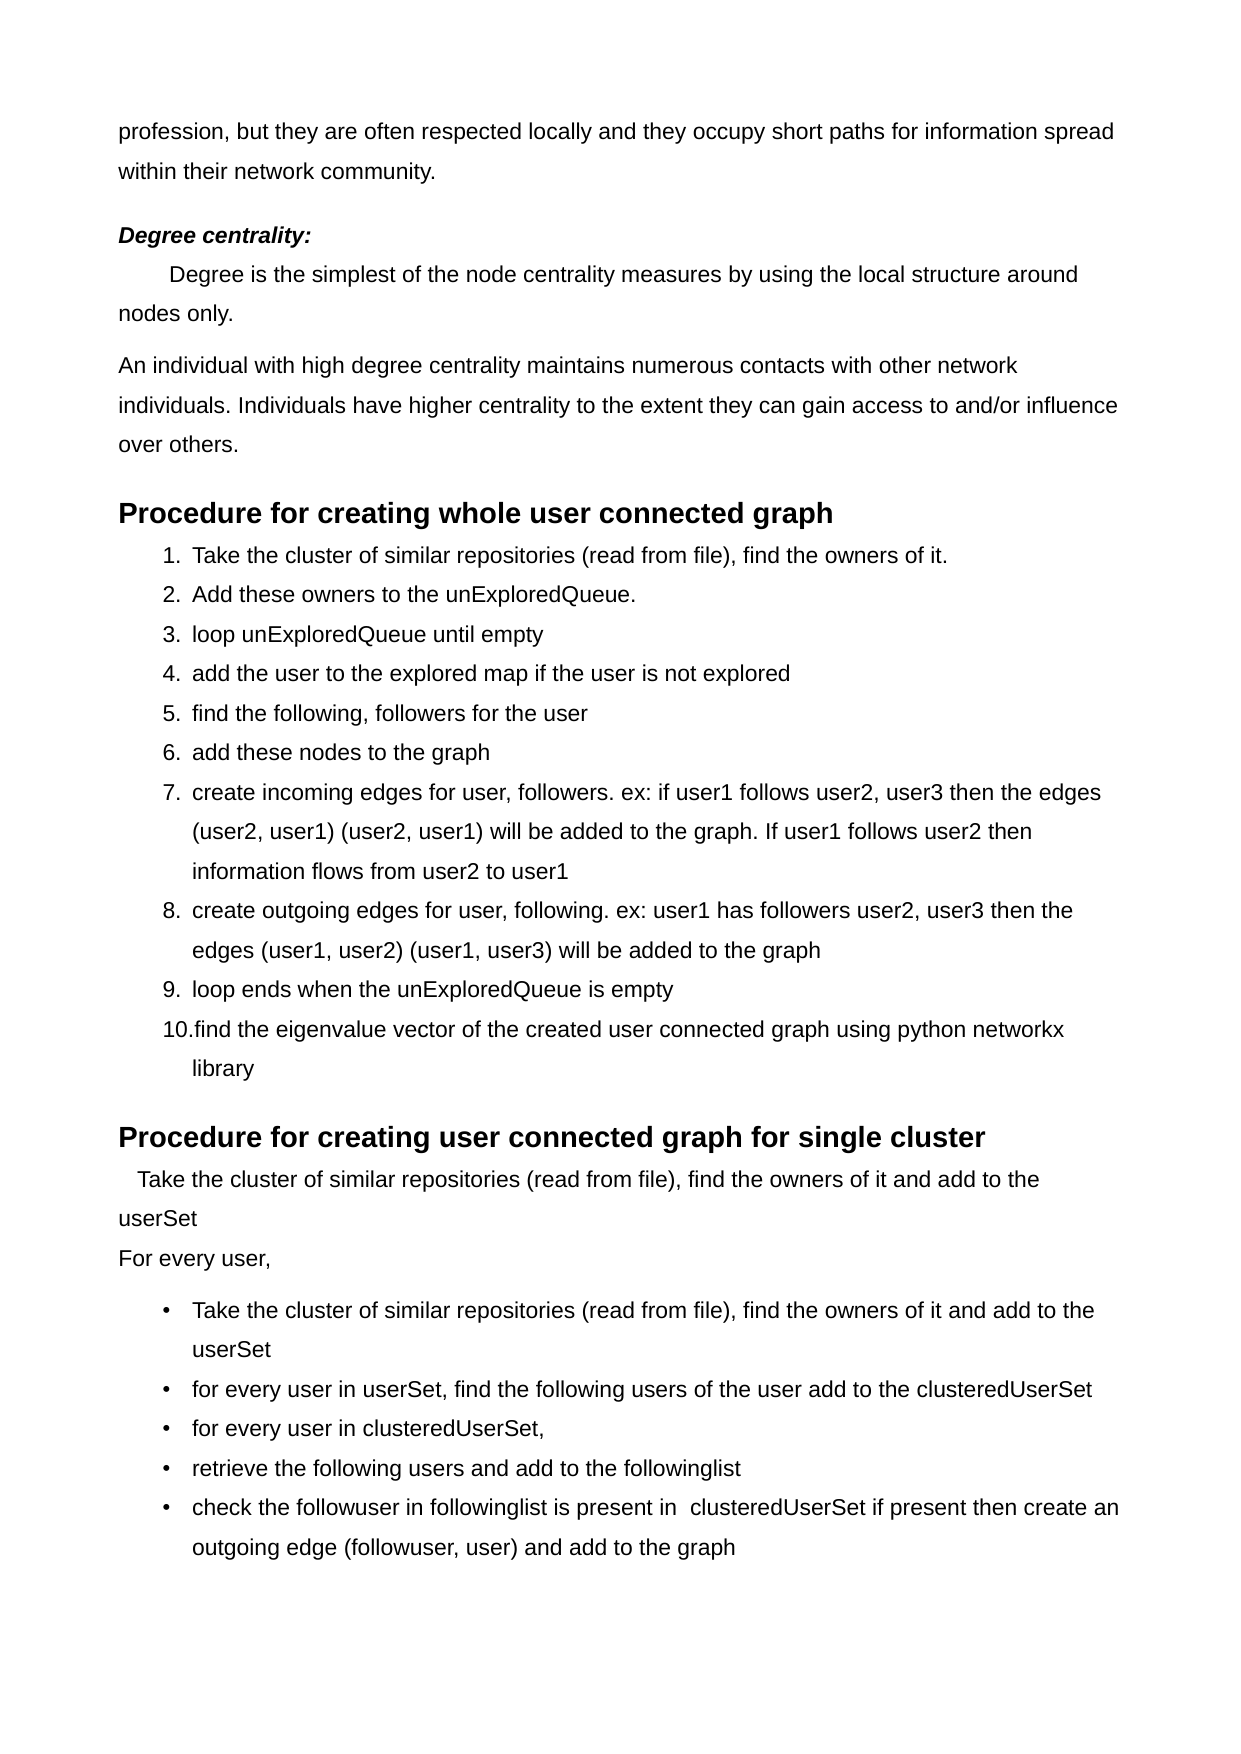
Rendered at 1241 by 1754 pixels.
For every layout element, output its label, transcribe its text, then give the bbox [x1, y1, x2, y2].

list Add these owners to the unExploredQueue. [162, 581, 1122, 608]
list find the eigenvalue vector of the created user connected graph using python networkx library [162, 1016, 1122, 1081]
text Degree is the simplest of the node centrality measures by using the local structure around nodes only. [118, 261, 1122, 327]
list retrieve the following users and add to the followinglist [162, 1454, 1122, 1481]
list for every user in clusteredUserSet, [162, 1415, 1122, 1441]
list Take the cluster of similar repositories (read from file), find the owners of it and add to the userSet [162, 1297, 1122, 1362]
list create incoming edges for user, followers. ex: if user1 follows user2, user3 then the edges (user2, user1) (user2, user1) will be added to the graph. If user1 follows user2 then information flows from user2 to user1 [162, 779, 1122, 884]
subtitle Degree centrality: [118, 222, 1122, 248]
list check the followuser in followinglist is present in clusteredUserSet if present then create an outgoing edge (followuser, user) and add to the graph [162, 1494, 1122, 1560]
list loop unExploredQueue until empty [162, 621, 1122, 647]
list find the following, followers for the user [162, 700, 1122, 726]
subtitle Procedure for creating whole user connected graph [118, 496, 1122, 529]
list add these nodes to the graph [162, 739, 1122, 766]
text Take the cluster of similar repositories (read from file), find the owners of it and add to the userSet For every user, [118, 1166, 1122, 1271]
text An individual with high degree centrality maintains numerous contacts with other network individuals. Individuals have higher centrality to the extent they can gain access to and/or influence over others. [118, 352, 1122, 458]
list for every user in userSet, find the following users of the user add to the clusteredUserSet [162, 1376, 1122, 1402]
subtitle Procedure for creating user connected graph for single cluster [118, 1119, 1122, 1153]
list create outgoing edges for user, following. ex: user1 has followers user2, user3 then the edges (user1, user2) (user1, user3) will be added to the graph [162, 897, 1122, 963]
list loop ends when the unExploredQueue is empty [162, 976, 1122, 1002]
text profession, but they are often respected locally and they occupy short paths for information spread within their network community. [118, 118, 1122, 184]
list Take the cluster of similar repositories (read from file), find the owners of it. [162, 542, 1122, 568]
list add the user to the explored map if the user is not explored [162, 660, 1122, 687]
